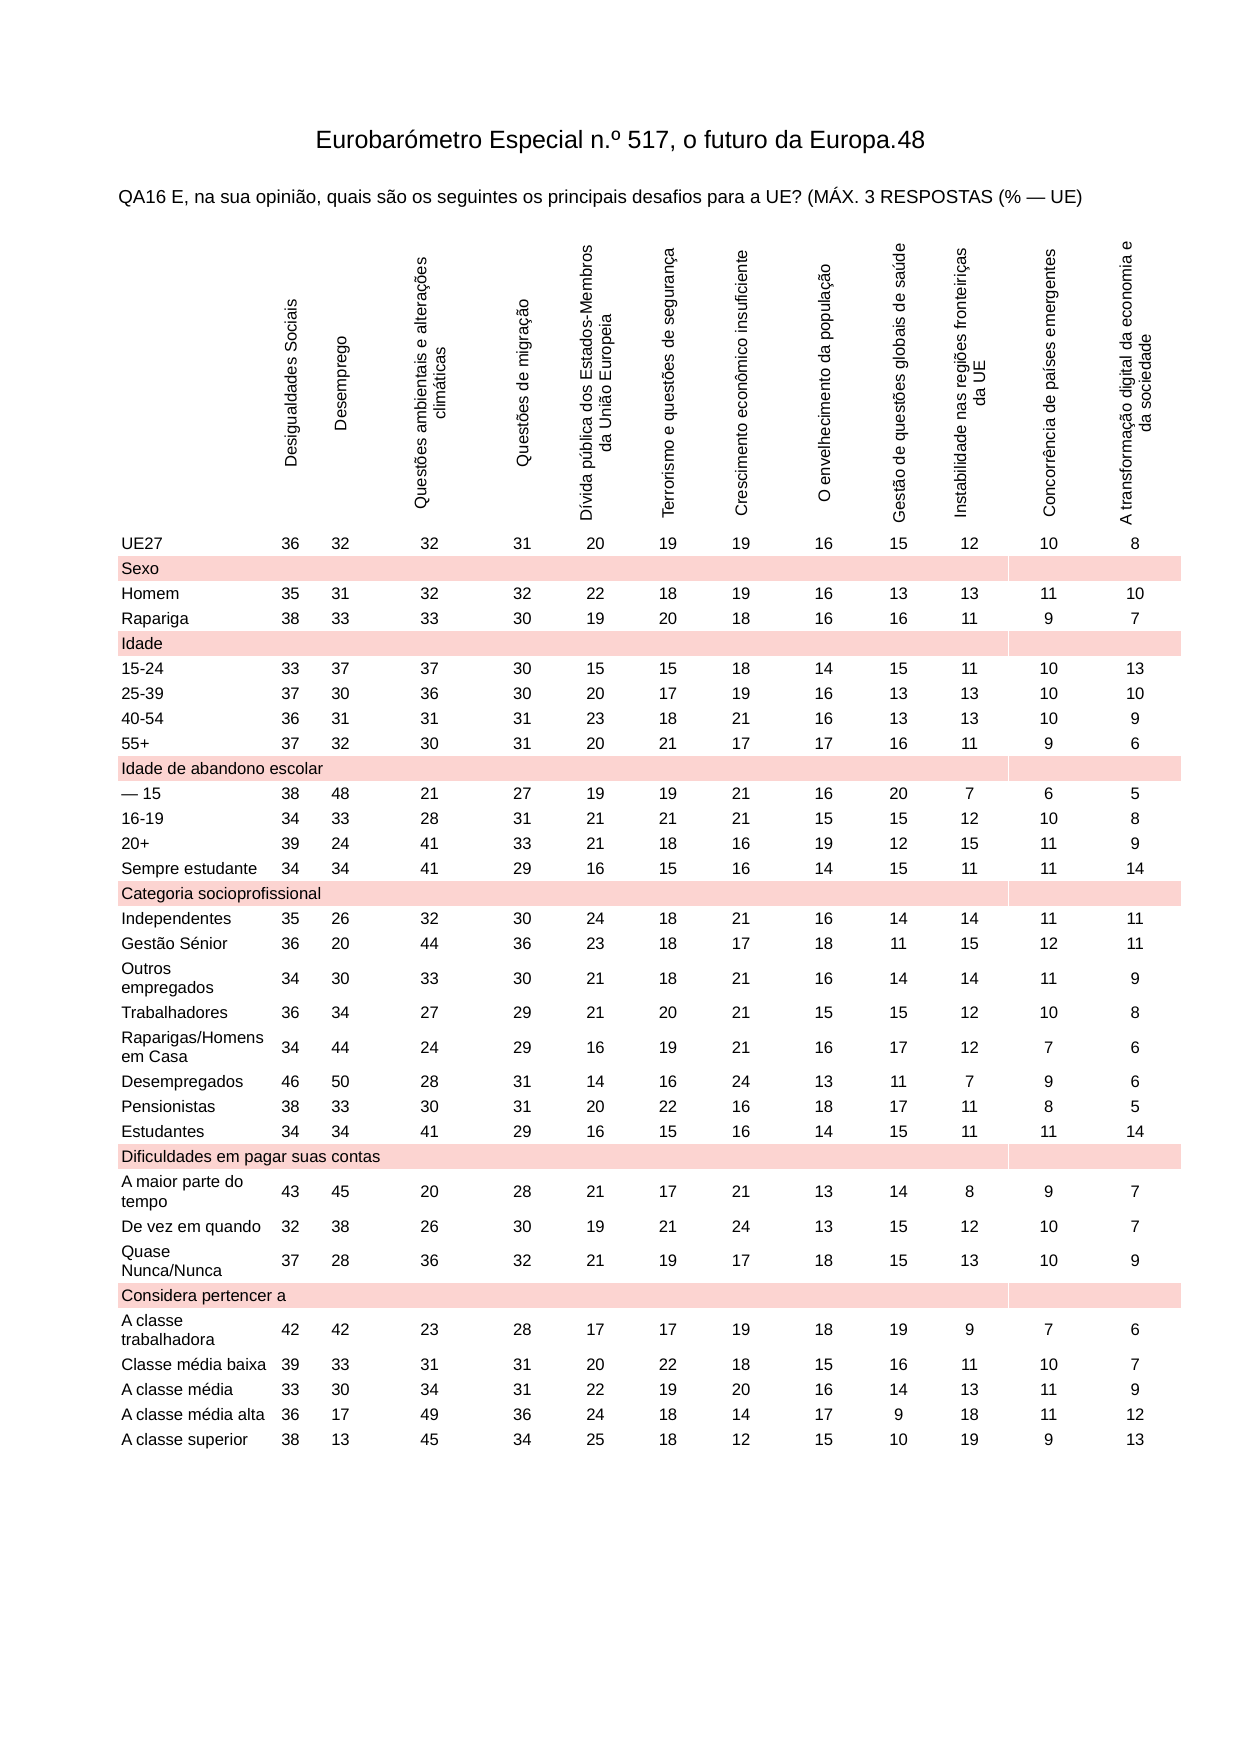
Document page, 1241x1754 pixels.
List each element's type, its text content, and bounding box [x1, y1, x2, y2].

table_cell [634, 1283, 701, 1308]
table_cell 11 [930, 1119, 1008, 1144]
table_cell [488, 1144, 556, 1169]
table_cell 36 [271, 1000, 309, 1025]
table_cell 23 [556, 706, 634, 731]
table_cell 13 [1089, 656, 1181, 681]
table_cell [271, 631, 309, 656]
table_cell 30 [488, 906, 556, 931]
table_cell 5 [1089, 1094, 1181, 1119]
table_cell 18 [781, 931, 867, 956]
table_cell 14 [781, 1119, 867, 1144]
table_cell 37 [271, 1239, 309, 1283]
table_cell 21 [634, 806, 701, 831]
table_cell 12 [867, 831, 930, 856]
table_cell 30 [371, 1094, 488, 1119]
table_cell 19 [634, 1025, 701, 1069]
table_cell 31 [488, 806, 556, 831]
table_cell [488, 631, 556, 656]
table_cell 37 [371, 656, 488, 681]
table_cell 20 [634, 1000, 701, 1025]
table_cell 32 [371, 581, 488, 606]
table_cell 11 [867, 931, 930, 956]
table_cell [701, 881, 781, 906]
table_cell 10 [1089, 581, 1181, 606]
table_cell 9 [1009, 731, 1089, 756]
table_cell Desempregados [118, 1069, 271, 1094]
table_cell 29 [488, 1025, 556, 1069]
table_cell [634, 756, 701, 781]
table_cell 31 [488, 1069, 556, 1094]
table_cell 34 [271, 806, 309, 831]
table_cell 20 [371, 1169, 488, 1213]
table_header Terrorismo e questões de segurança [634, 236, 701, 531]
table_cell 16 [781, 1377, 867, 1402]
table_cell [556, 1283, 634, 1308]
table_cell [781, 1283, 867, 1308]
table_cell 20 [556, 1352, 634, 1377]
table_cell 21 [701, 1025, 781, 1069]
table_cell 36 [488, 1402, 556, 1427]
table_cell 17 [701, 731, 781, 756]
table_cell 6 [1089, 1069, 1181, 1094]
table_cell 19 [634, 1239, 701, 1283]
table_cell 15 [867, 1214, 930, 1238]
table_cell 12 [930, 806, 1008, 831]
table_cell 17 [701, 1239, 781, 1283]
table_cell 22 [634, 1094, 701, 1119]
table_cell A classe média [118, 1377, 271, 1402]
table_cell 30 [309, 956, 371, 1000]
table_header Instabilidade nas regiões fronteiriças da UE [930, 236, 1008, 531]
table_cell [1009, 881, 1089, 906]
table_cell [1009, 1283, 1089, 1308]
table_cell [701, 631, 781, 656]
table_cell 18 [634, 931, 701, 956]
table_cell 14 [1089, 856, 1181, 881]
table_cell 18 [634, 1402, 701, 1427]
table_cell 33 [309, 1094, 371, 1119]
table_cell 24 [701, 1069, 781, 1094]
table_cell 11 [1009, 906, 1089, 931]
table_cell [634, 631, 701, 656]
table_cell 11 [1089, 931, 1181, 956]
table_cell 34 [488, 1427, 556, 1452]
table_cell 31 [371, 1352, 488, 1377]
table_cell 16 [867, 1352, 930, 1377]
table_cell 10 [1009, 656, 1089, 681]
table_cell 34 [271, 1025, 309, 1069]
table_cell [1009, 556, 1089, 581]
table_cell 14 [1089, 1119, 1181, 1144]
table_cell 16 [781, 606, 867, 631]
table_cell 32 [309, 531, 371, 556]
table_cell 7 [1089, 606, 1181, 631]
table_cell 13 [930, 706, 1008, 731]
table_cell [781, 1144, 867, 1169]
table_cell [930, 631, 1008, 656]
table_cell 11 [1009, 1119, 1089, 1144]
table_cell 14 [930, 906, 1008, 931]
table_cell 15 [930, 931, 1008, 956]
table_cell 18 [634, 581, 701, 606]
table_cell 15 [867, 856, 930, 881]
table_cell 16 [781, 581, 867, 606]
table_cell 14 [930, 956, 1008, 1000]
table_cell 21 [634, 731, 701, 756]
table_header A transformação digital da economia e da sociedade [1089, 236, 1181, 531]
table_cell 36 [271, 1402, 309, 1427]
table_cell 39 [271, 831, 309, 856]
table_cell [1009, 631, 1089, 656]
table_cell 25 [556, 1427, 634, 1452]
table_cell 8 [1089, 806, 1181, 831]
table_cell 21 [556, 956, 634, 1000]
table_cell [634, 556, 701, 581]
table_cell 30 [371, 731, 488, 756]
text QA16 E, na sua opinião, quais são os seguintes os principais desafios para a UE? (MÁX. 3 RESPOSTAS (% — UE) [118, 186, 1122, 208]
table_cell — 15 [118, 781, 271, 806]
table_cell 25-39 [118, 681, 271, 706]
table_cell 37 [271, 731, 309, 756]
table_cell 37 [271, 681, 309, 706]
table_cell 16 [867, 606, 930, 631]
table_cell 16 [701, 831, 781, 856]
table_cell Idade [118, 631, 271, 656]
table_cell 8 [1089, 531, 1181, 556]
table_cell 34 [309, 1000, 371, 1025]
table_cell 31 [488, 1377, 556, 1402]
table_cell [930, 1283, 1008, 1308]
table_header Questões ambientais e alterações climáticas [371, 236, 488, 531]
table_cell 38 [271, 606, 309, 631]
table_cell Considera pertencer a [118, 1283, 488, 1308]
table_cell [930, 1144, 1008, 1169]
table_cell 33 [309, 806, 371, 831]
table_cell Rapariga [118, 606, 271, 631]
table_cell 32 [488, 1239, 556, 1283]
table_cell 7 [1089, 1352, 1181, 1377]
table_cell 10 [1009, 706, 1089, 731]
table_cell 29 [488, 1119, 556, 1144]
table_cell 34 [309, 856, 371, 881]
table_cell 10 [1009, 681, 1089, 706]
table_cell [781, 881, 867, 906]
table_cell 36 [371, 1239, 488, 1283]
table_cell 6 [1089, 731, 1181, 756]
table_cell Pensionistas [118, 1094, 271, 1119]
table_cell 15 [781, 1352, 867, 1377]
table_cell 13 [930, 1239, 1008, 1283]
table_cell 20 [867, 781, 930, 806]
table_cell 36 [271, 931, 309, 956]
table_cell 15 [867, 1119, 930, 1144]
table_cell 18 [634, 1427, 701, 1452]
table_cell 21 [556, 831, 634, 856]
table_cell 12 [930, 1000, 1008, 1025]
table_cell 15 [867, 531, 930, 556]
table_cell 45 [309, 1169, 371, 1213]
table_cell Sexo [118, 556, 271, 581]
table_cell 21 [556, 806, 634, 831]
table_cell 7 [930, 781, 1008, 806]
table_cell 16 [701, 856, 781, 881]
table_cell 18 [634, 706, 701, 731]
table_cell 32 [371, 531, 488, 556]
table_cell 24 [371, 1025, 488, 1069]
table_cell 9 [1089, 706, 1181, 731]
table_cell 44 [371, 931, 488, 956]
table_cell 10 [867, 1427, 930, 1452]
table_cell 12 [930, 1025, 1008, 1069]
table_cell 18 [634, 956, 701, 1000]
table_cell 12 [701, 1427, 781, 1452]
table_cell 7 [1089, 1214, 1181, 1238]
table_cell 42 [309, 1308, 371, 1352]
table_cell 10 [1009, 1352, 1089, 1377]
table_cell 10 [1009, 531, 1089, 556]
table_cell 16 [556, 1119, 634, 1144]
table_cell [781, 631, 867, 656]
table_cell 8 [930, 1169, 1008, 1213]
table_cell 16 [556, 1025, 634, 1069]
table_cell 13 [1089, 1427, 1181, 1452]
table_cell 30 [488, 681, 556, 706]
table_cell 17 [781, 1402, 867, 1427]
table_cell 21 [701, 706, 781, 731]
table_cell 19 [556, 781, 634, 806]
table_cell 14 [556, 1069, 634, 1094]
table_cell [634, 881, 701, 906]
table_cell [488, 756, 556, 781]
table_cell 38 [309, 1214, 371, 1238]
table_cell 22 [556, 581, 634, 606]
table_cell [634, 1144, 701, 1169]
table_cell 31 [488, 1094, 556, 1119]
table_cell 8 [1089, 1000, 1181, 1025]
table_header Dívida pública dos Estados-Membros da União Europeia [556, 236, 634, 531]
table_cell Estudantes [118, 1119, 271, 1144]
table_cell 18 [701, 1352, 781, 1377]
table_cell 11 [930, 1352, 1008, 1377]
table_cell 13 [867, 581, 930, 606]
table_cell [930, 756, 1008, 781]
table_cell 13 [781, 1069, 867, 1094]
table_cell Idade de abandono escolar [118, 756, 488, 781]
table_cell [701, 556, 781, 581]
table_cell 9 [1089, 956, 1181, 1000]
table_cell 29 [488, 856, 556, 881]
table_cell 49 [371, 1402, 488, 1427]
table_cell 15 [867, 656, 930, 681]
table_cell 7 [1009, 1308, 1089, 1352]
table_cell 33 [371, 606, 488, 631]
table_cell 31 [371, 706, 488, 731]
table_cell [371, 556, 488, 581]
table_cell A classe superior [118, 1427, 271, 1452]
table_cell 9 [1089, 1377, 1181, 1402]
table_cell Homem [118, 581, 271, 606]
table_cell 11 [1009, 581, 1089, 606]
table_cell 34 [271, 1119, 309, 1144]
table_cell 55+ [118, 731, 271, 756]
table_cell Trabalhadores [118, 1000, 271, 1025]
table_cell [556, 756, 634, 781]
table_cell 13 [867, 706, 930, 731]
table_cell 19 [634, 781, 701, 806]
table_cell 13 [930, 1377, 1008, 1402]
table_cell 40-54 [118, 706, 271, 731]
table_cell 9 [1009, 606, 1089, 631]
table_cell 21 [634, 1214, 701, 1238]
table_cell 17 [634, 681, 701, 706]
table_cell [1009, 1144, 1089, 1169]
table_cell 12 [1089, 1402, 1181, 1427]
table_cell UE27 [118, 531, 271, 556]
table_cell 10 [1009, 806, 1089, 831]
table_cell Sempre estudante [118, 856, 271, 881]
table_cell 15 [867, 1000, 930, 1025]
table_cell [488, 881, 556, 906]
table_cell 20 [556, 1094, 634, 1119]
table_cell 31 [309, 581, 371, 606]
table_cell 43 [271, 1169, 309, 1213]
table_cell [1089, 1144, 1181, 1169]
table_cell 11 [930, 856, 1008, 881]
table_cell 16 [781, 681, 867, 706]
table_cell 38 [271, 1094, 309, 1119]
table_cell 24 [556, 1402, 634, 1427]
table_cell 18 [781, 1239, 867, 1283]
table_cell 19 [867, 1308, 930, 1352]
table_cell 33 [309, 1352, 371, 1377]
table_cell 22 [634, 1352, 701, 1377]
table_cell 16 [634, 1069, 701, 1094]
table_cell 32 [309, 731, 371, 756]
table_cell 31 [488, 1352, 556, 1377]
table_cell 16 [701, 1119, 781, 1144]
table_cell 14 [867, 1377, 930, 1402]
table_cell 12 [1009, 931, 1089, 956]
table_cell 16-19 [118, 806, 271, 831]
table_cell [488, 1283, 556, 1308]
table_cell 38 [271, 781, 309, 806]
table_cell 17 [781, 731, 867, 756]
table_header Questões de migração [488, 236, 556, 531]
table_cell 46 [271, 1069, 309, 1094]
table_cell A classe trabalhadora [118, 1308, 271, 1352]
table_cell 16 [781, 1025, 867, 1069]
table_cell [867, 881, 930, 906]
table_cell 33 [271, 656, 309, 681]
table_cell 31 [488, 531, 556, 556]
table_cell 17 [867, 1094, 930, 1119]
table_cell 39 [271, 1352, 309, 1377]
table_cell 19 [701, 681, 781, 706]
table_cell [781, 756, 867, 781]
table_cell Classe média baixa [118, 1352, 271, 1377]
table_cell 10 [1009, 1239, 1089, 1283]
table_cell 32 [271, 1214, 309, 1238]
table_cell 17 [867, 1025, 930, 1069]
table_cell 21 [701, 806, 781, 831]
table_cell 31 [488, 731, 556, 756]
table_cell [701, 1144, 781, 1169]
table_cell 12 [930, 531, 1008, 556]
table_cell 28 [309, 1239, 371, 1283]
table_cell 18 [634, 831, 701, 856]
table_cell 21 [701, 781, 781, 806]
table_cell 15 [781, 1427, 867, 1452]
table_cell 18 [930, 1402, 1008, 1427]
table_cell 11 [1009, 831, 1089, 856]
table_cell [1089, 631, 1181, 656]
table_cell 9 [1089, 831, 1181, 856]
table_cell Dificuldades em pagar suas contas [118, 1144, 488, 1169]
table_cell 13 [930, 681, 1008, 706]
table_cell [309, 631, 371, 656]
table_cell 31 [309, 706, 371, 731]
table_cell 23 [556, 931, 634, 956]
table_cell 14 [781, 656, 867, 681]
table_cell 16 [556, 856, 634, 881]
table_cell [371, 631, 488, 656]
table_cell [1089, 756, 1181, 781]
table_cell 11 [930, 731, 1008, 756]
table_cell 17 [556, 1308, 634, 1352]
table_cell 14 [701, 1402, 781, 1427]
table_cell 48 [309, 781, 371, 806]
table_cell [867, 631, 930, 656]
table_cell 30 [309, 681, 371, 706]
table_cell 18 [781, 1094, 867, 1119]
table_cell 19 [701, 1308, 781, 1352]
table_cell 14 [867, 1169, 930, 1213]
table_cell 24 [309, 831, 371, 856]
table_cell [1009, 756, 1089, 781]
table_cell 21 [556, 1239, 634, 1283]
table_cell [781, 556, 867, 581]
table_header [118, 236, 271, 531]
table_cell 30 [488, 1214, 556, 1238]
table_cell 10 [1009, 1214, 1089, 1238]
table_cell 18 [701, 656, 781, 681]
table_cell 16 [701, 1094, 781, 1119]
table_cell 28 [371, 806, 488, 831]
table_cell [1089, 556, 1181, 581]
table_cell 11 [1009, 1377, 1089, 1402]
table_cell 9 [1009, 1169, 1089, 1213]
table_cell 14 [867, 956, 930, 1000]
table_cell 20 [556, 681, 634, 706]
table_cell 27 [371, 1000, 488, 1025]
table_cell 15 [781, 806, 867, 831]
table_cell 21 [371, 781, 488, 806]
table_cell 37 [309, 656, 371, 681]
table_cell 10 [1009, 1000, 1089, 1025]
table_cell 20 [309, 931, 371, 956]
table_cell 15 [556, 656, 634, 681]
table_cell 15 [867, 1239, 930, 1283]
table_cell 7 [930, 1069, 1008, 1094]
table_cell 34 [309, 1119, 371, 1144]
table_cell 27 [488, 781, 556, 806]
table_cell 9 [1009, 1427, 1089, 1452]
table_cell 21 [701, 906, 781, 931]
table_cell 19 [701, 581, 781, 606]
table_cell 17 [701, 931, 781, 956]
table_cell 24 [701, 1214, 781, 1238]
table_cell Quase Nunca/Nunca [118, 1239, 271, 1283]
table_header O envelhecimento da população [781, 236, 867, 531]
table_cell 28 [371, 1069, 488, 1094]
table_cell 34 [371, 1377, 488, 1402]
table_cell [867, 756, 930, 781]
table_cell 26 [371, 1214, 488, 1238]
table_cell 35 [271, 906, 309, 931]
table_cell Gestão Sénior [118, 931, 271, 956]
table_cell [556, 881, 634, 906]
table_cell 15 [634, 656, 701, 681]
table_cell 16 [867, 731, 930, 756]
table_cell 42 [271, 1308, 309, 1352]
table_cell 21 [701, 1169, 781, 1213]
table_cell 20 [701, 1377, 781, 1402]
table_cell 30 [488, 606, 556, 631]
table_cell 15-24 [118, 656, 271, 681]
table_cell 35 [271, 581, 309, 606]
table_cell 18 [634, 906, 701, 931]
table_cell 20 [634, 606, 701, 631]
table_cell 28 [488, 1169, 556, 1213]
table_cell 21 [556, 1000, 634, 1025]
table_cell 5 [1089, 781, 1181, 806]
table_cell 45 [371, 1427, 488, 1452]
table_cell 21 [701, 956, 781, 1000]
table_cell 17 [634, 1308, 701, 1352]
table_cell 30 [488, 956, 556, 1000]
table_cell 20+ [118, 831, 271, 856]
table_cell 19 [556, 1214, 634, 1238]
table_cell 7 [1089, 1169, 1181, 1213]
table_cell 19 [634, 531, 701, 556]
table_cell 16 [781, 531, 867, 556]
table_cell 6 [1089, 1025, 1181, 1069]
table_cell 13 [930, 581, 1008, 606]
table_cell [556, 556, 634, 581]
table_cell 34 [271, 856, 309, 881]
table_cell 18 [781, 1308, 867, 1352]
table_cell 9 [1009, 1069, 1089, 1094]
table_cell 9 [930, 1308, 1008, 1352]
table_cell 11 [1009, 856, 1089, 881]
table_cell 15 [867, 806, 930, 831]
table_cell 15 [634, 1119, 701, 1144]
table_cell 24 [556, 906, 634, 931]
table_cell 17 [634, 1169, 701, 1213]
table_cell 14 [867, 906, 930, 931]
table_cell 11 [930, 606, 1008, 631]
table_cell 30 [488, 656, 556, 681]
table_cell 33 [488, 831, 556, 856]
table_cell 16 [781, 906, 867, 931]
table_cell 36 [271, 531, 309, 556]
table_cell [1089, 1283, 1181, 1308]
table_cell 11 [1009, 1402, 1089, 1427]
table_cell 20 [556, 731, 634, 756]
table_cell 9 [867, 1402, 930, 1427]
table_cell 32 [371, 906, 488, 931]
table_cell 11 [867, 1069, 930, 1094]
table_cell 30 [309, 1377, 371, 1402]
table_cell 11 [1009, 956, 1089, 1000]
table_cell 19 [781, 831, 867, 856]
table_cell 16 [781, 706, 867, 731]
table_cell 16 [781, 956, 867, 1000]
table_cell 33 [271, 1377, 309, 1402]
table_cell 26 [309, 906, 371, 931]
table_cell Raparigas/Homens em Casa [118, 1025, 271, 1069]
table_header Gestão de questões globais de saúde [867, 236, 930, 531]
table_cell 28 [488, 1308, 556, 1352]
table_cell 16 [781, 781, 867, 806]
table_cell 36 [488, 931, 556, 956]
table_cell Independentes [118, 906, 271, 931]
table_cell De vez em quando [118, 1214, 271, 1238]
table_cell [867, 556, 930, 581]
table_cell 14 [781, 856, 867, 881]
table_cell [867, 1144, 930, 1169]
table_header Desemprego [309, 236, 371, 531]
table_cell 33 [309, 606, 371, 631]
table_cell 17 [309, 1402, 371, 1427]
table_cell [867, 1283, 930, 1308]
table_cell A classe média alta [118, 1402, 271, 1427]
table_cell 36 [271, 706, 309, 731]
table_header Concorrência de países emergentes [1009, 236, 1089, 531]
table_cell [488, 556, 556, 581]
table_cell 7 [1009, 1025, 1089, 1069]
table_cell 23 [371, 1308, 488, 1352]
table_cell [930, 556, 1008, 581]
table_header Desigualdades Sociais [271, 236, 309, 531]
table_cell 9 [1089, 1239, 1181, 1283]
table_cell A maior parte do tempo [118, 1169, 271, 1213]
table_cell 33 [371, 956, 488, 1000]
table_cell [556, 631, 634, 656]
table_cell 19 [556, 606, 634, 631]
table_cell 41 [371, 856, 488, 881]
table_cell 11 [930, 656, 1008, 681]
table_cell 11 [930, 1094, 1008, 1119]
table_cell 29 [488, 1000, 556, 1025]
table_cell 11 [1089, 906, 1181, 931]
table_cell [930, 881, 1008, 906]
table_cell 21 [701, 1000, 781, 1025]
table_cell [309, 556, 371, 581]
table_cell 41 [371, 831, 488, 856]
table_cell 13 [309, 1427, 371, 1452]
table_cell 13 [781, 1214, 867, 1238]
table_cell [1089, 881, 1181, 906]
table_cell 19 [930, 1427, 1008, 1452]
table_cell 41 [371, 1119, 488, 1144]
table_cell Outros empregados [118, 956, 271, 1000]
table_cell 18 [701, 606, 781, 631]
table_cell 15 [781, 1000, 867, 1025]
table_cell 50 [309, 1069, 371, 1094]
table_cell 15 [930, 831, 1008, 856]
table_cell 12 [930, 1214, 1008, 1238]
table_cell 13 [781, 1169, 867, 1213]
table_cell 19 [701, 531, 781, 556]
table_cell 31 [488, 706, 556, 731]
table_cell 21 [556, 1169, 634, 1213]
table_cell 6 [1089, 1308, 1181, 1352]
table_cell 22 [556, 1377, 634, 1402]
table_cell 19 [634, 1377, 701, 1402]
table_cell [556, 1144, 634, 1169]
table_cell 44 [309, 1025, 371, 1069]
table_cell 15 [634, 856, 701, 881]
table_cell 8 [1009, 1094, 1089, 1119]
table_cell 36 [371, 681, 488, 706]
table_cell 10 [1089, 681, 1181, 706]
table_cell [701, 756, 781, 781]
table_cell 34 [271, 956, 309, 1000]
table_header Crescimento econômico insuficiente [701, 236, 781, 531]
table_cell [701, 1283, 781, 1308]
table_cell 13 [867, 681, 930, 706]
table_cell 38 [271, 1427, 309, 1452]
table_cell 20 [556, 531, 634, 556]
table_cell Categoria socioprofissional [118, 881, 488, 906]
table_cell 6 [1009, 781, 1089, 806]
table_cell [271, 556, 309, 581]
table_cell 32 [488, 581, 556, 606]
